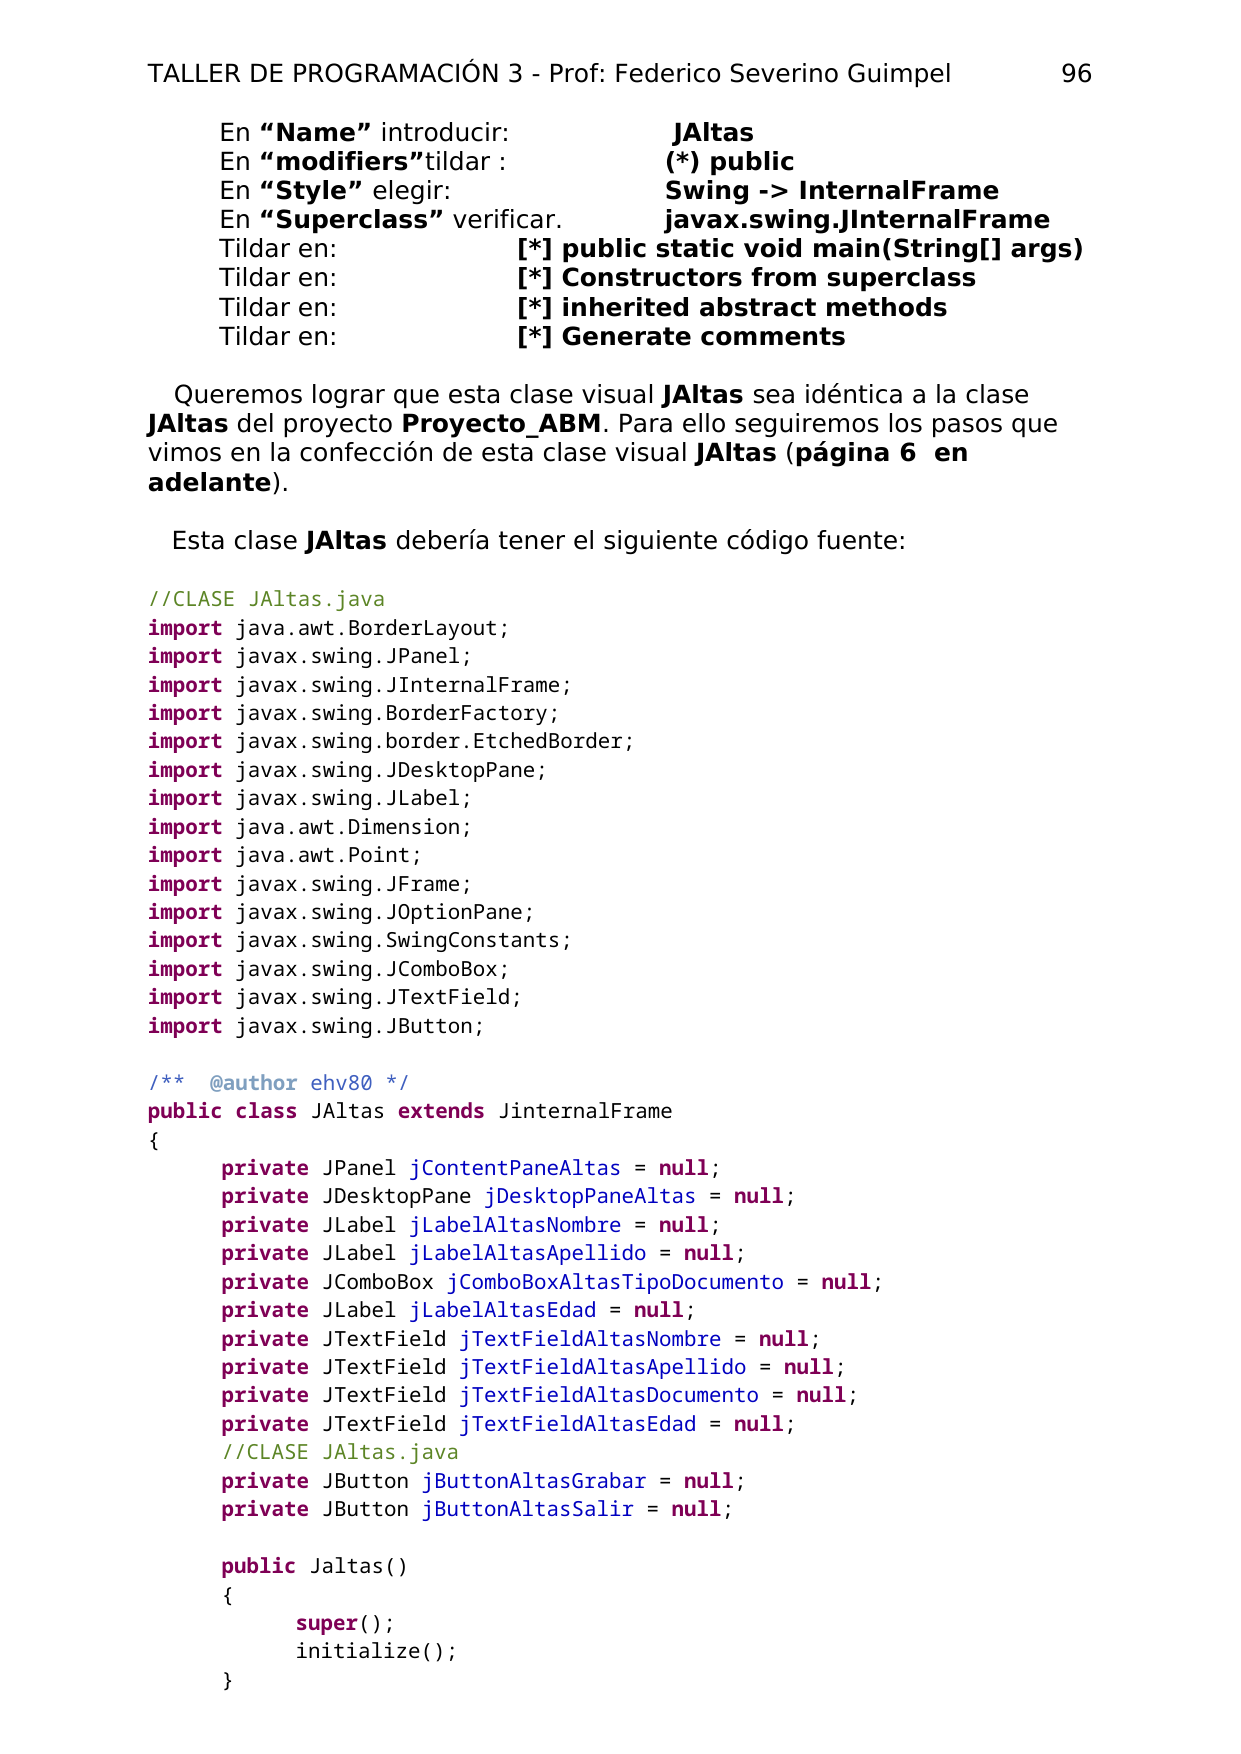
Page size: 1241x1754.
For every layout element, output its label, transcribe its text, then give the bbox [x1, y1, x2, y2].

text import javax.swing.JDesktopPane; [148, 755, 1093, 783]
text private JPanel jContentPaneAltas = null; [148, 1153, 1093, 1182]
text import javax.swing.JLabel; [148, 783, 1093, 812]
text import java.awt.BorderLayout; [148, 613, 1093, 641]
text { [148, 1125, 1093, 1153]
text private JButton jButtonAltasGrabar = null; [148, 1466, 1093, 1494]
text import javax.swing.JPanel; [148, 641, 1093, 670]
text private JLabel jLabelAltasNombre = null; [148, 1210, 1093, 1238]
text En “Superclass” verificar. javax.swing.JInternalFrame [148, 205, 1093, 234]
text import javax.swing.JFrame; [148, 869, 1093, 897]
text Tildar en: [*] inherited abstract methods [148, 293, 1093, 322]
text import javax.swing.border.EtchedBorder; [148, 727, 1093, 755]
text En “Name” introducir: JAltas [148, 118, 1093, 147]
text private JLabel jLabelAltasApellido = null; [148, 1238, 1093, 1267]
text import javax.swing.JInternalFrame; [148, 670, 1093, 698]
text import javax.swing.JComboBox; [148, 954, 1093, 982]
text /** @author ehv80 */ [148, 1068, 1093, 1096]
text En “modifiers”tildar : (*) public [148, 147, 1093, 176]
text initialize(); [148, 1637, 1093, 1665]
text public class JAltas extends JinternalFrame [148, 1096, 1093, 1125]
text private JTextField jTextFieldAltasApellido = null; [148, 1352, 1093, 1381]
text private JTextField jTextFieldAltasEdad = null; [148, 1409, 1093, 1437]
text } [148, 1665, 1093, 1693]
text Queremos lograr que esta clase visual JAltas sea idéntica a la clase JAltas del proyecto Proyecto_ABM. Para ello seguiremos los pasos que vimos en la confección de esta clase visual JAltas (página 6 en adelante). [148, 380, 1093, 497]
text Esta clase JAltas debería tener el siguiente código fuente: [148, 526, 1093, 555]
text import java.awt.Point; [148, 840, 1093, 869]
text private JLabel jLabelAltasEdad = null; [148, 1295, 1093, 1324]
text public Jaltas() [148, 1551, 1093, 1580]
text super(); [148, 1608, 1093, 1637]
text import javax.swing.BorderFactory; [148, 698, 1093, 727]
text private JTextField jTextFieldAltasNombre = null; [148, 1324, 1093, 1352]
text import javax.swing.SwingConstants; [148, 926, 1093, 954]
text import javax.swing.JOptionPane; [148, 897, 1093, 926]
text import javax.swing.JTextField; [148, 982, 1093, 1011]
text private JButton jButtonAltasSalir = null; [148, 1494, 1093, 1523]
text import java.awt.Dimension; [148, 812, 1093, 840]
text private JComboBox jComboBoxAltasTipoDocumento = null; [148, 1267, 1093, 1295]
text import javax.swing.JButton; [148, 1011, 1093, 1039]
text //CLASE JAltas.java [148, 1437, 1093, 1466]
text Tildar en: [*] public static void main(String[] args) [148, 234, 1093, 263]
text //CLASE JAltas.java [148, 584, 1093, 613]
text private JTextField jTextFieldAltasDocumento = null; [148, 1381, 1093, 1409]
text { [148, 1580, 1093, 1608]
text Tildar en: [*] Generate comments [148, 322, 1093, 351]
text private JDesktopPane jDesktopPaneAltas = null; [148, 1182, 1093, 1210]
text En “Style” elegir: Swing -> InternalFrame [148, 176, 1093, 205]
text Tildar en: [*] Constructors from superclass [148, 263, 1093, 293]
